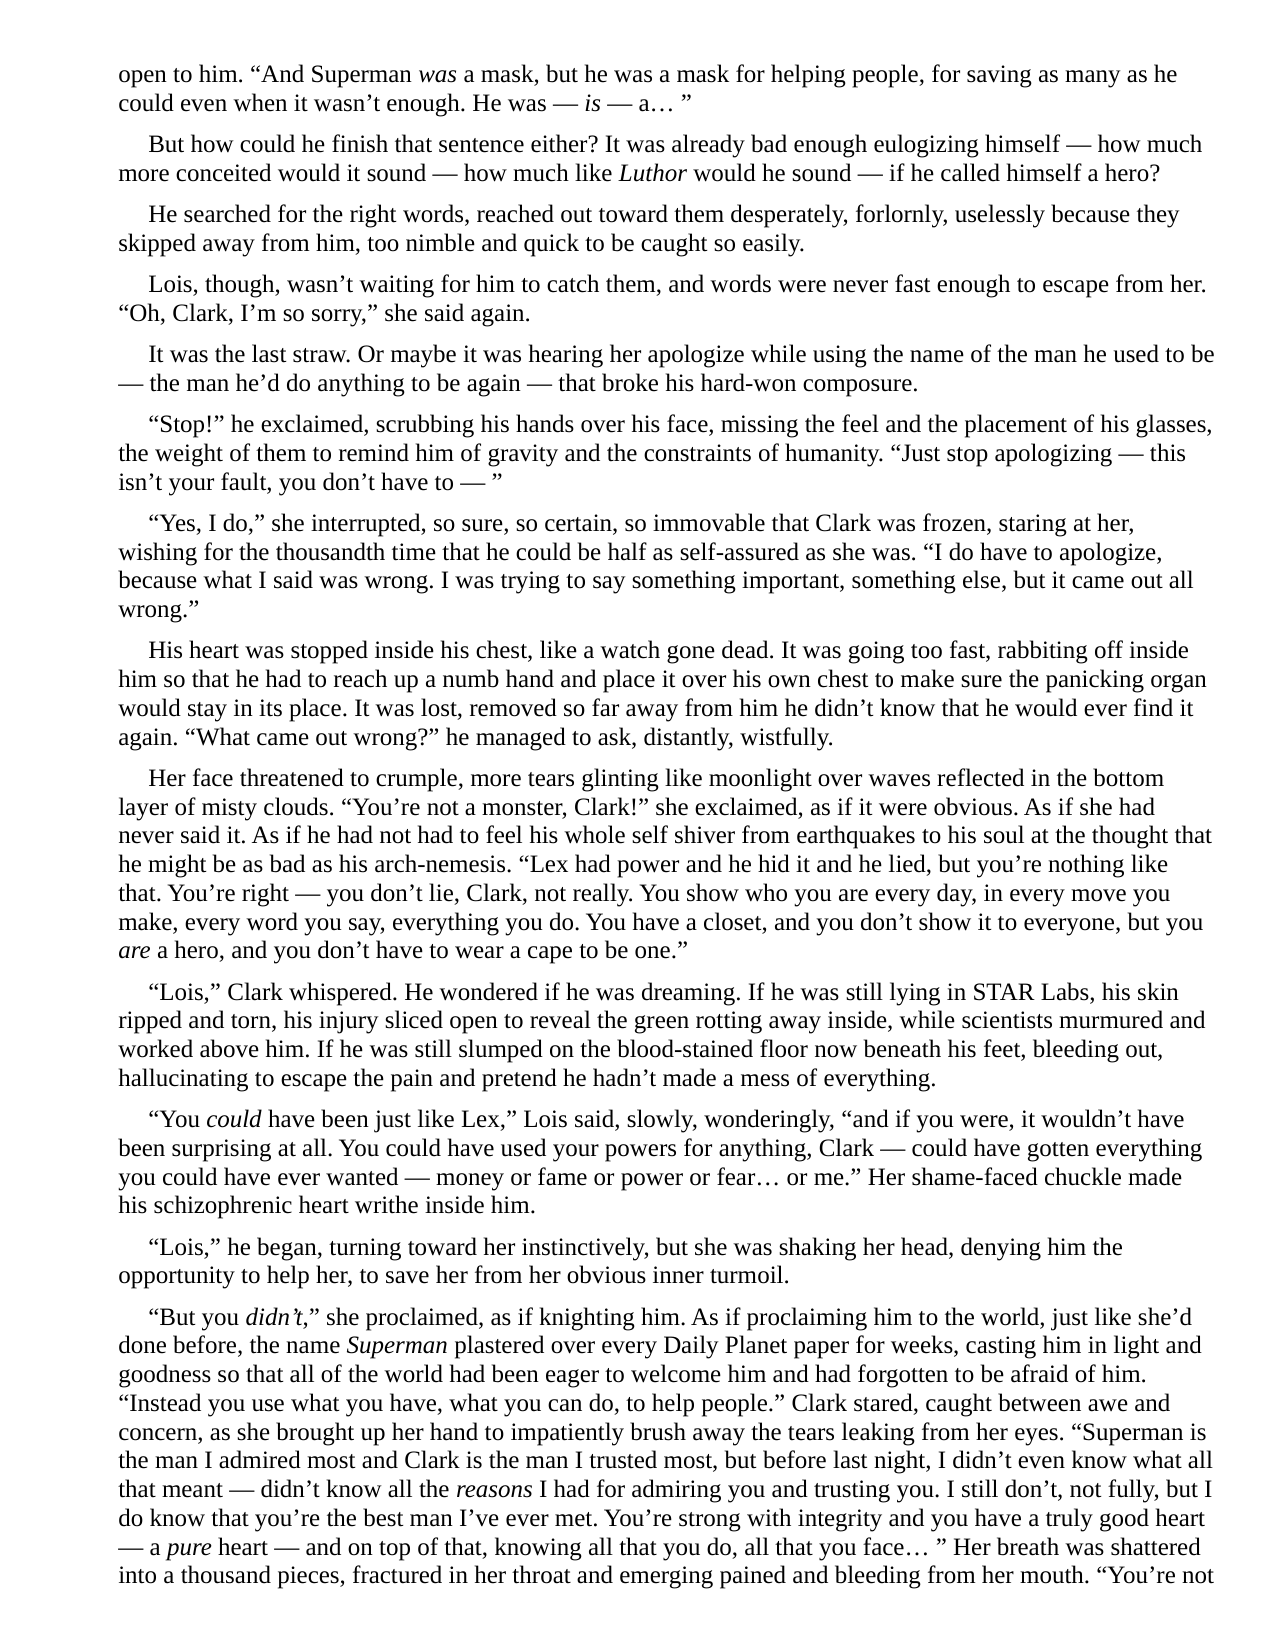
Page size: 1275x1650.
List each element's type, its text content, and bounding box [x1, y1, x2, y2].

text Her face threatened to crumple, more tears glinting like moonlight over waves reflected in the bottom layer of misty clouds. “You’re not a monster, Clark!” she exclaimed, as if it were obvious. As if she had never said it. As if he had not had to feel his whole self shiver from earthquakes to his soul at the thought that he might be as bad as his arch-nemesis. “Lex had power and he hid it and he lied, but you’re nothing like that. You’re right — you don’t lie, Clark, not really. You show who you are every day, in every move you make, every word you say, everything you do. You have a closet, and you don’t show it to everyone, but you are a hero, and you don’t have to wear a cape to be one.” [118, 763, 1216, 964]
text “Stop!” he exclaimed, scrubbing his hands over his face, missing the feel and the placement of his glasses, the weight of them to remind him of gravity and the constraints of humanity. “Just stop apologizing — this isn’t your fault, you don’t have to — ” [118, 409, 1216, 495]
text His heart was stopped inside his chest, like a watch gone dead. It was going too fast, rabbiting off inside him so that he had to reach up a numb hand and place it over his own chest to make sure the panicking organ would stay in its place. It was lost, removed so far away from him he didn’t know that he would ever find it again. “What came out wrong?” he managed to ask, distantly, wistfully. [118, 635, 1216, 750]
text open to him. “And Superman was a mask, but he was a mask for helping people, for saving as many as he could even when it wasn’t enough. He was — is — a… ” [118, 59, 1216, 117]
text “Lois,” he began, turning toward her instinctively, but she was shaking her head, denying him the opportunity to help her, to save her from her obvious inner turmoil. [118, 1232, 1216, 1289]
text It was the last straw. Or maybe it was hearing her apologize while using the name of the man he used to be — the man he’d do anything to be again — that broke his hard-won composure. [118, 339, 1216, 397]
text “You could have been just like Lex,” Lois said, slowly, wonderingly, “and if you were, it wouldn’t have been surprising at all. You could have used your powers for anything, Clark — could have gotten everything you could have ever wanted — money or fame or power or fear… or me.” Her shame-faced chuckle made his schizophrenic heart writhe inside him. [118, 1104, 1216, 1219]
text “Lois,” Clark whispered. He wondered if he was dreaming. If he was still lying in STAR Labs, his skin ripped and torn, his injury sliced open to reveal the green rotting away inside, while scientists murmured and worked above him. If he was still slumped on the blood-stained floor now beneath his feet, bleeding out, hallucinating to escape the pain and pretend he hadn’t made a mess of everything. [118, 977, 1216, 1092]
text But how could he finish that sentence either? It was already bad enough eulogizing himself — how much more conceited would it sound — how much like Luthor would he sound — if he called himself a hero? [118, 129, 1216, 187]
text Lois, though, wasn’t waiting for him to catch them, and words were never fast enough to escape from her. “Oh, Clark, I’m so sorry,” she said again. [118, 269, 1216, 327]
text “Yes, I do,” she interrupted, so sure, so certain, so immovable that Clark was frozen, staring at her, wishing for the thousandth time that he could be half as self-assured as she was. “I do have to apologize, because what I said was wrong. I was trying to say something important, something else, but it came out all wrong.” [118, 508, 1216, 623]
text He searched for the right words, reached out toward them desperately, forlornly, uselessly because they skipped away from him, too nimble and quick to be caught so easily. [118, 199, 1216, 257]
text “But you didn’t,” she proclaimed, as if knighting him. As if proclaiming him to the world, just like she’d done before, the name Superman plastered over every Daily Planet paper for weeks, casting him in light and goodness so that all of the world had been eager to welcome him and had forgotten to be afraid of him. “Instead you use what you have, what you can do, to help people.” Clark stared, caught between awe and concern, as she brought up her hand to impatiently brush away the tears leaking from her eyes. “Superman is the man I admired most and Clark is the man I trusted most, but before last night, I didn’t even know what all that meant — didn’t know all the reasons I had for admiring you and trusting you. I still don’t, not fully, but I do know that you’re the best man I’ve ever met. You’re strong with integrity and you have a truly good heart — a pure heart — and on top of that, knowing all that you do, all that you face… ” Her breath was shattered into a thousand pieces, fractured in her throat and emerging pained and bleeding from her mouth. “You’re not [118, 1302, 1216, 1589]
